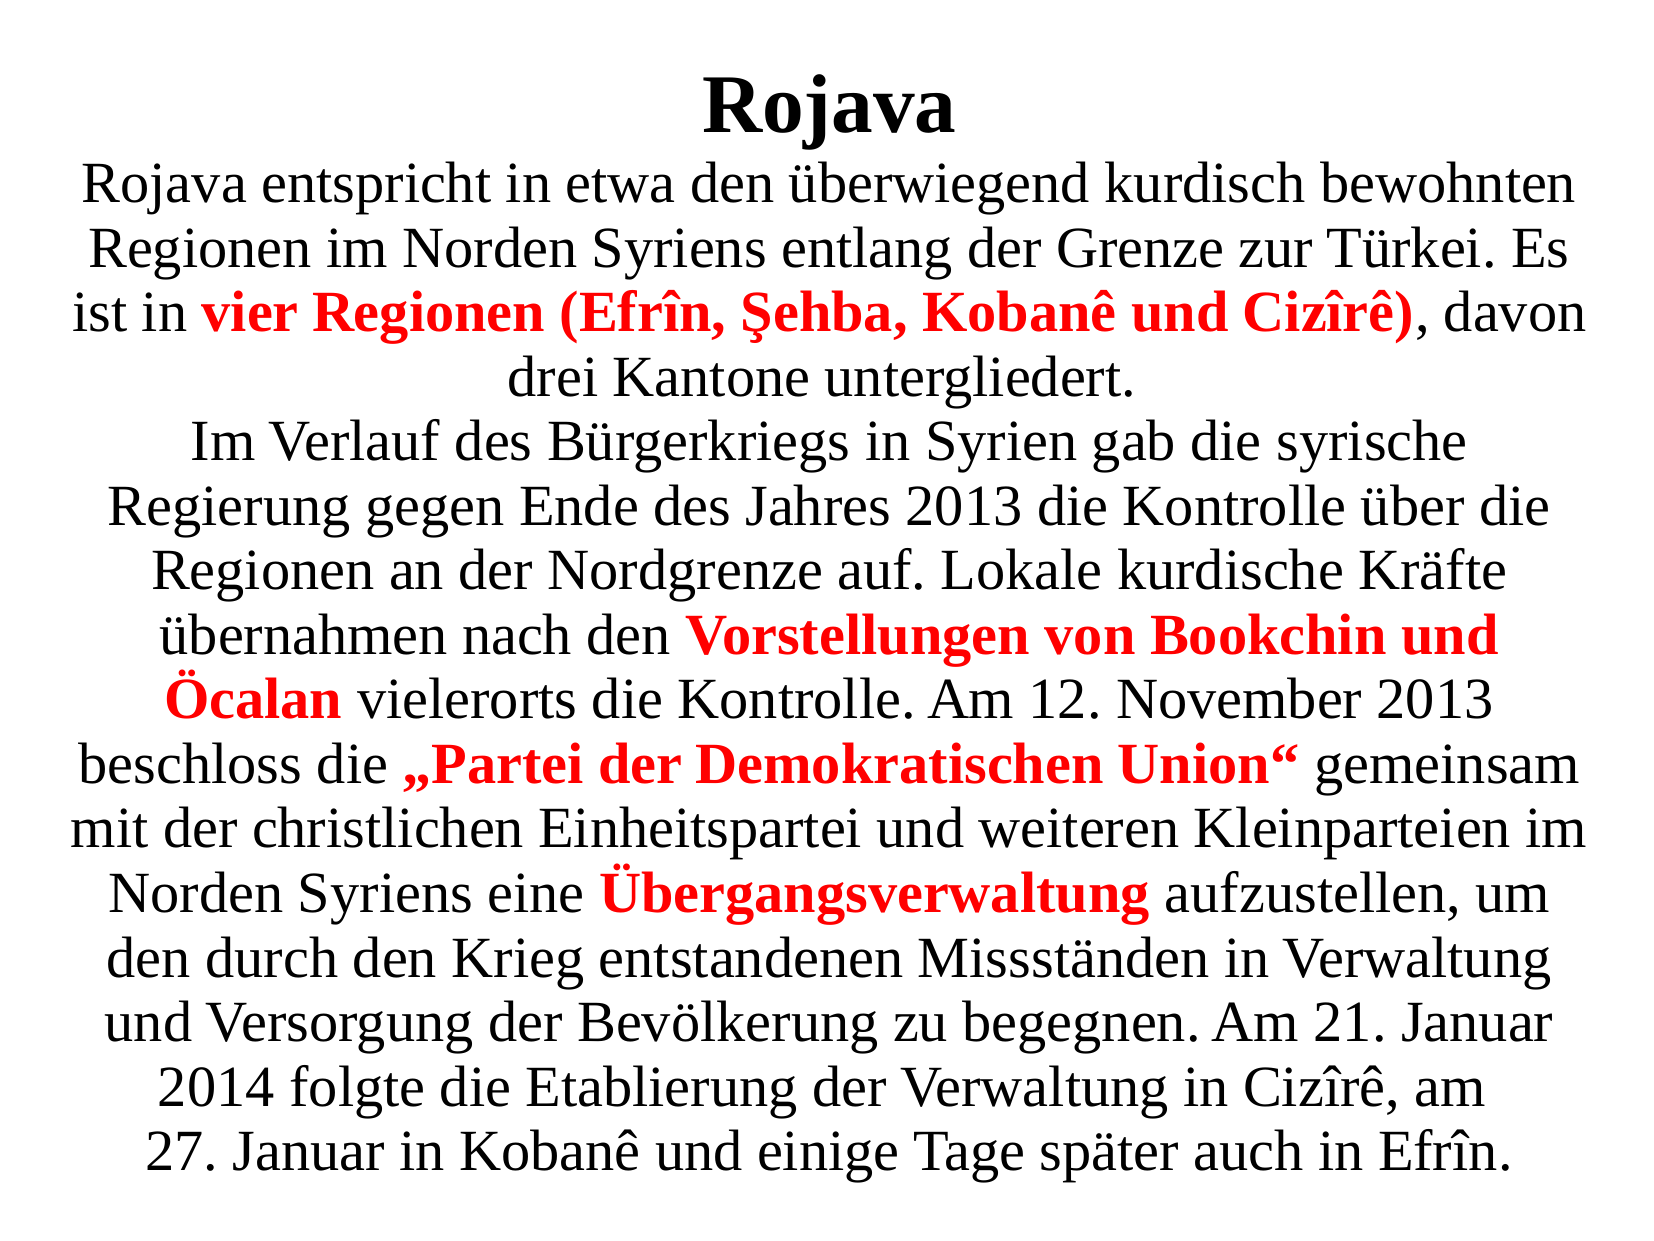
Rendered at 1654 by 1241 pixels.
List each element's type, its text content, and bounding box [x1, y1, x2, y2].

text_box Rojava Rojava entspricht in etwa den überwiegend kurdisch bewohnten Regionen im Norden Syriens entlang der Grenze zur Türkei. Es ist in vier Regionen (Efrîn, Şehba, Kobanê und Cizîrê), davon drei Kantone untergliedert. Im Verlauf des Bürgerkriegs in Syrien gab die syrische Regierung gegen Ende des Jahres 2013 die Kontrolle über die Regionen an der Nordgrenze auf. Lokale kurdische Kräfte übernahmen nach den Vorstellungen von Bookchin und Öcalan vielerorts die Kontrolle. Am 12. November 2013 beschloss die „Partei der Demokratischen Union“ gemeinsam mit der christlichen Einheitspartei und weiteren Kleinparteien im Norden Syriens eine Übergangsverwaltung aufzustellen, um den durch den Krieg entstandenen Missständen in Verwaltung und Versorgung der Bevölkerung zu begegnen. Am 21. Januar 2014 folgte die Etablierung der Verwaltung in Cizîrê, am 27. Januar in Kobanê und einige Tage später auch in Efrîn. [52, 50, 1606, 1195]
